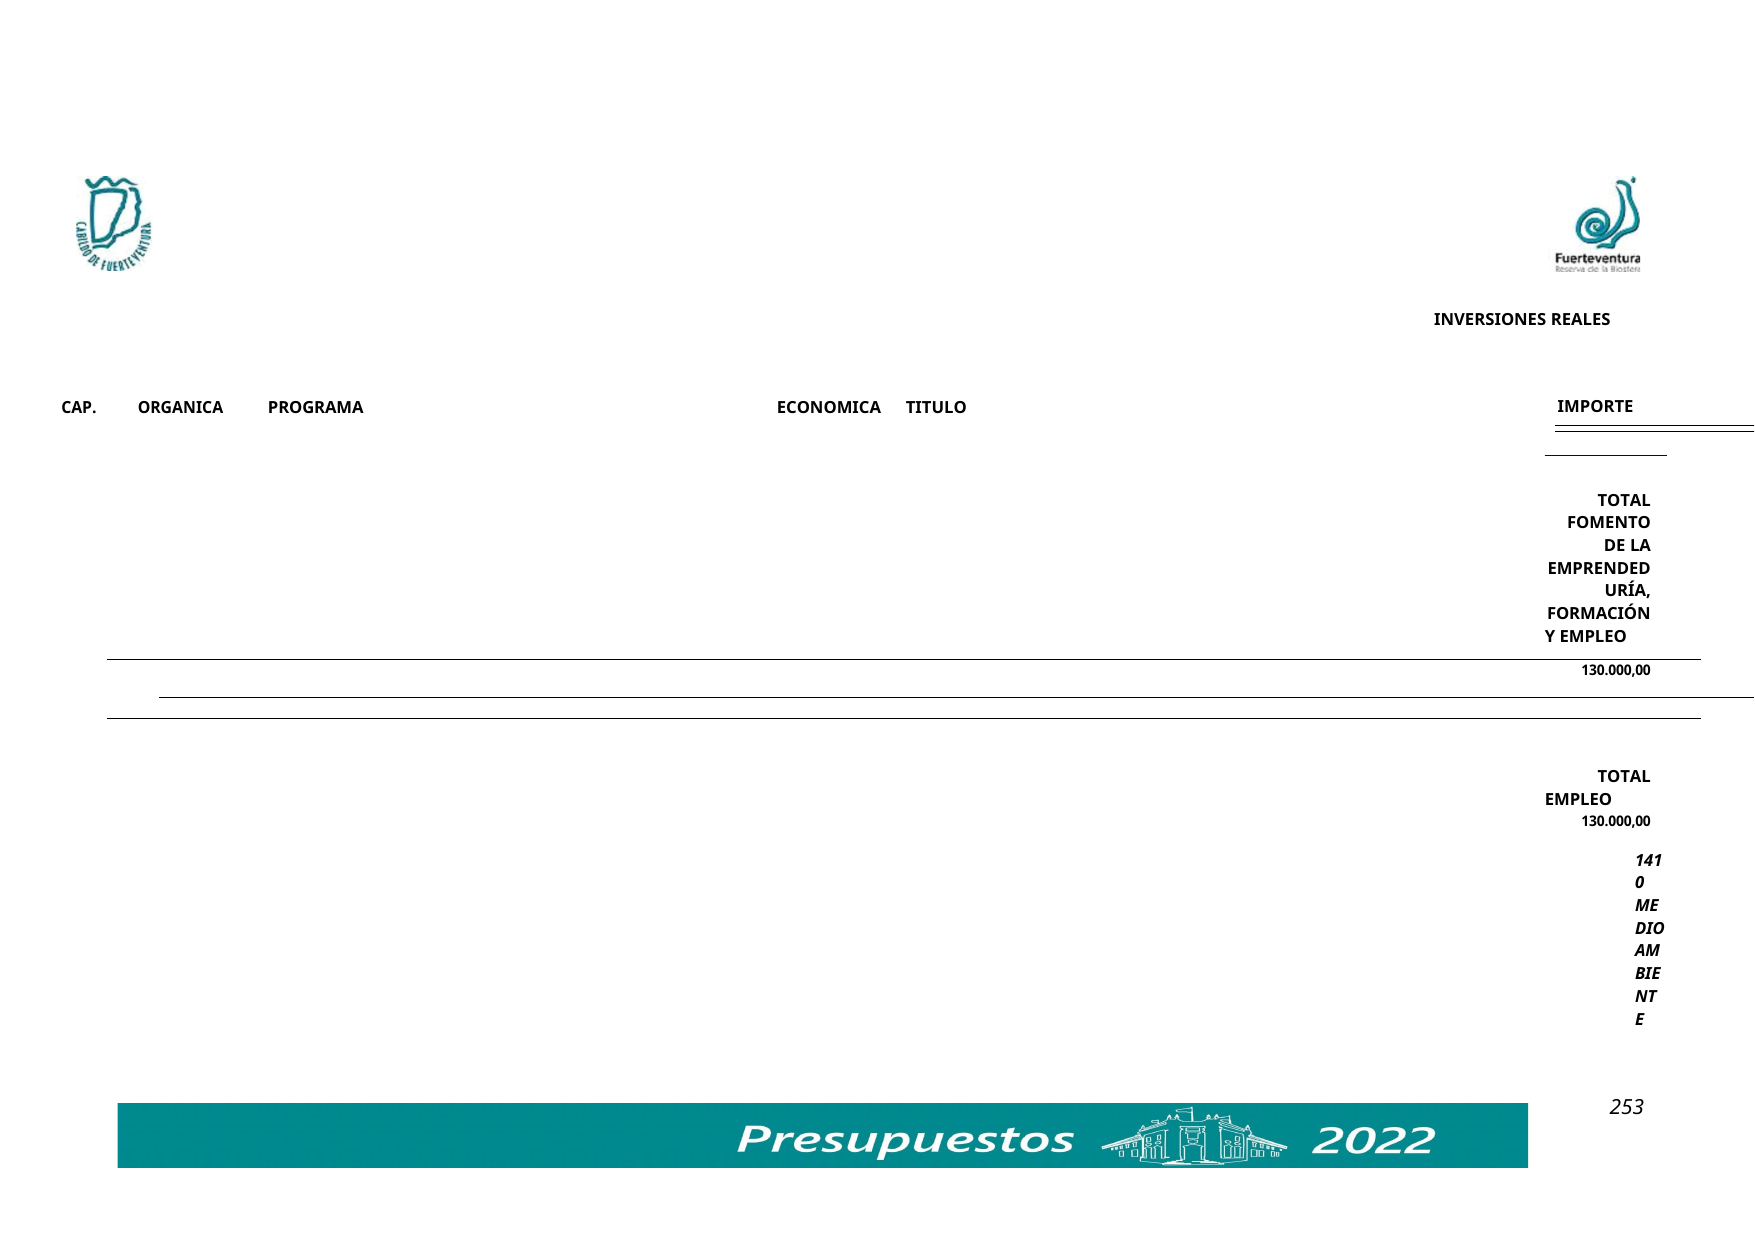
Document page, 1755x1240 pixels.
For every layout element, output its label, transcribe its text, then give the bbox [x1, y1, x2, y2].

text 130.000,00 [1544, 660, 1651, 682]
text 1410 MEDIO AMBIENTE [1635, 848, 1667, 1030]
text TOTAL EMPLEO 130.000,00 [1544, 765, 1651, 833]
text TITULO [906, 395, 976, 418]
text IMPORTE [1557, 395, 1667, 417]
text TOTAL FOMENTO DE LA EMPRENDEDURÍA, FORMACIÓN Y EMPLEO [1544, 488, 1651, 659]
text ECONOMICA [777, 395, 893, 418]
text CAP. ORGANICA PROGRAMA [61, 395, 376, 418]
